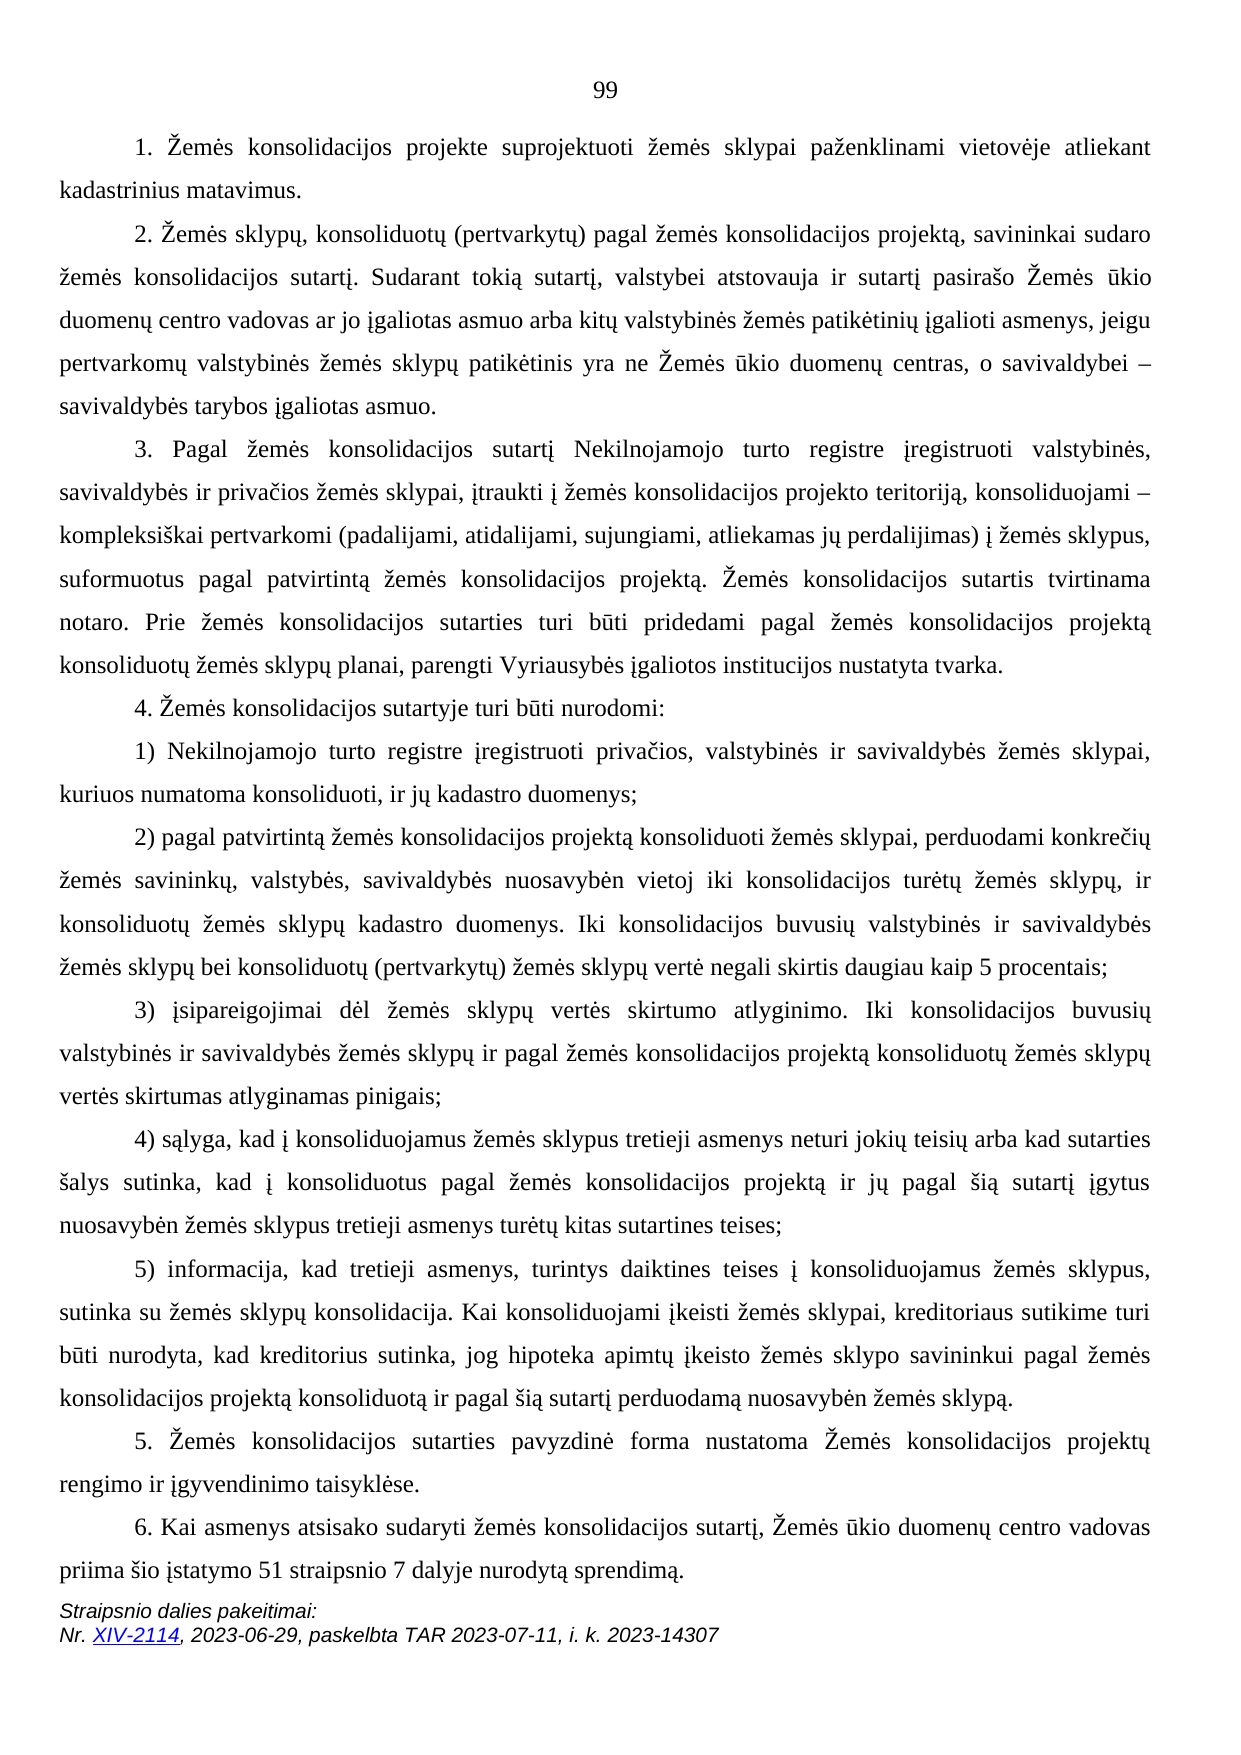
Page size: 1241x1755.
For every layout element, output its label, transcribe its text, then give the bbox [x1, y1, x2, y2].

text 4. Žemės konsolidacijos sutartyje turi būti nurodomi: [59, 693, 1152, 722]
text 5. Žemės konsolidacijos sutarties pavyzdinė forma nustatoma Žemės konsolidacijos projektų rengimo ir įgyvendinimo taisyklėse. [59, 1426, 1152, 1498]
text 2. Žemės sklypų, konsoliduotų (pertvarkytų) pagal žemės konsolidacijos projektą, savininkai sudaro žemės konsolidacijos sutartį. Sudarant tokią sutartį, valstybei atstovauja ir sutartį pasirašo Žemės ūkio duomenų centro vadovas ar jo įgaliotas asmuo arba kitų valstybinės žemės patikėtinių įgalioti asmenys, jeigu pertvarkomų valstybinės žemės sklypų patikėtinis yra ne Žemės ūkio duomenų centras, o savivaldybei – savivaldybės tarybos įgaliotas asmuo. [59, 219, 1152, 420]
text 1) Nekilnojamojo turto registre įregistruoti privačios, valstybinės ir savivaldybės žemės sklypai, kuriuos numatoma konsoliduoti, ir jų kadastro duomenys; [59, 736, 1152, 808]
text Straipsnio dalies pakeitimai: [59, 1599, 1152, 1623]
text 5) informacija, kad tretieji asmenys, turintys daiktines teises į konsoliduojamus žemės sklypus, sutinka su žemės sklypų konsolidacija. Kai konsoliduojami įkeisti žemės sklypai, kreditoriaus sutikime turi būti nurodyta, kad kreditorius sutinka, jog hipoteka apimtų įkeisto žemės sklypo savininkui pagal žemės konsolidacijos projektą konsoliduotą ir pagal šią sutartį perduodamą nuosavybėn žemės sklypą. [59, 1254, 1152, 1412]
text 3) įsipareigojimai dėl žemės sklypų vertės skirtumo atlyginimo. Iki konsolidacijos buvusių valstybinės ir savivaldybės žemės sklypų ir pagal žemės konsolidacijos projektą konsoliduotų žemės sklypų vertės skirtumas atlyginamas pinigais; [59, 995, 1152, 1110]
text 1. Žemės konsolidacijos projekte suprojektuoti žemės sklypai paženklinami vietovėje atliekant kadastrinius matavimus. [59, 132, 1152, 204]
text Nr. XIV-2114, 2023-06-29, paskelbta TAR 2023-07-11, i. k. 2023-14307 [59, 1623, 1152, 1647]
text 2) pagal patvirtintą žemės konsolidacijos projektą konsoliduoti žemės sklypai, perduodami konkrečių žemės savininkų, valstybės, savivaldybės nuosavybėn vietoj iki konsolidacijos turėtų žemės sklypų, ir konsoliduotų žemės sklypų kadastro duomenys. Iki konsolidacijos buvusių valstybinės ir savivaldybės žemės sklypų bei konsoliduotų (pertvarkytų) žemės sklypų vertė negali skirtis daugiau kaip 5 procentais; [59, 822, 1152, 981]
text 4) sąlyga, kad į konsoliduojamus žemės sklypus tretieji asmenys neturi jokių teisių arba kad sutarties šalys sutinka, kad į konsoliduotus pagal žemės konsolidacijos projektą ir jų pagal šią sutartį įgytus nuosavybėn žemės sklypus tretieji asmenys turėtų kitas sutartines teises; [59, 1124, 1152, 1239]
text 6. Kai asmenys atsisako sudaryti žemės konsolidacijos sutartį, Žemės ūkio duomenų centro vadovas priima šio įstatymo 51 straipsnio 7 dalyje nurodytą sprendimą. [59, 1512, 1152, 1584]
text 3. Pagal žemės konsolidacijos sutartį Nekilnojamojo turto registre įregistruoti valstybinės, savivaldybės ir privačios žemės sklypai, įtraukti į žemės konsolidacijos projekto teritoriją, konsoliduojami – kompleksiškai pertvarkomi (padalijami, atidalijami, sujungiami, atliekamas jų perdalijimas) į žemės sklypus, suformuotus pagal patvirtintą žemės konsolidacijos projektą. Žemės konsolidacijos sutartis tvirtinama notaro. Prie žemės konsolidacijos sutarties turi būti pridedami pagal žemės konsolidacijos projektą konsoliduotų žemės sklypų planai, parengti Vyriausybės įgaliotos institucijos nustatyta tvarka. [59, 434, 1152, 679]
